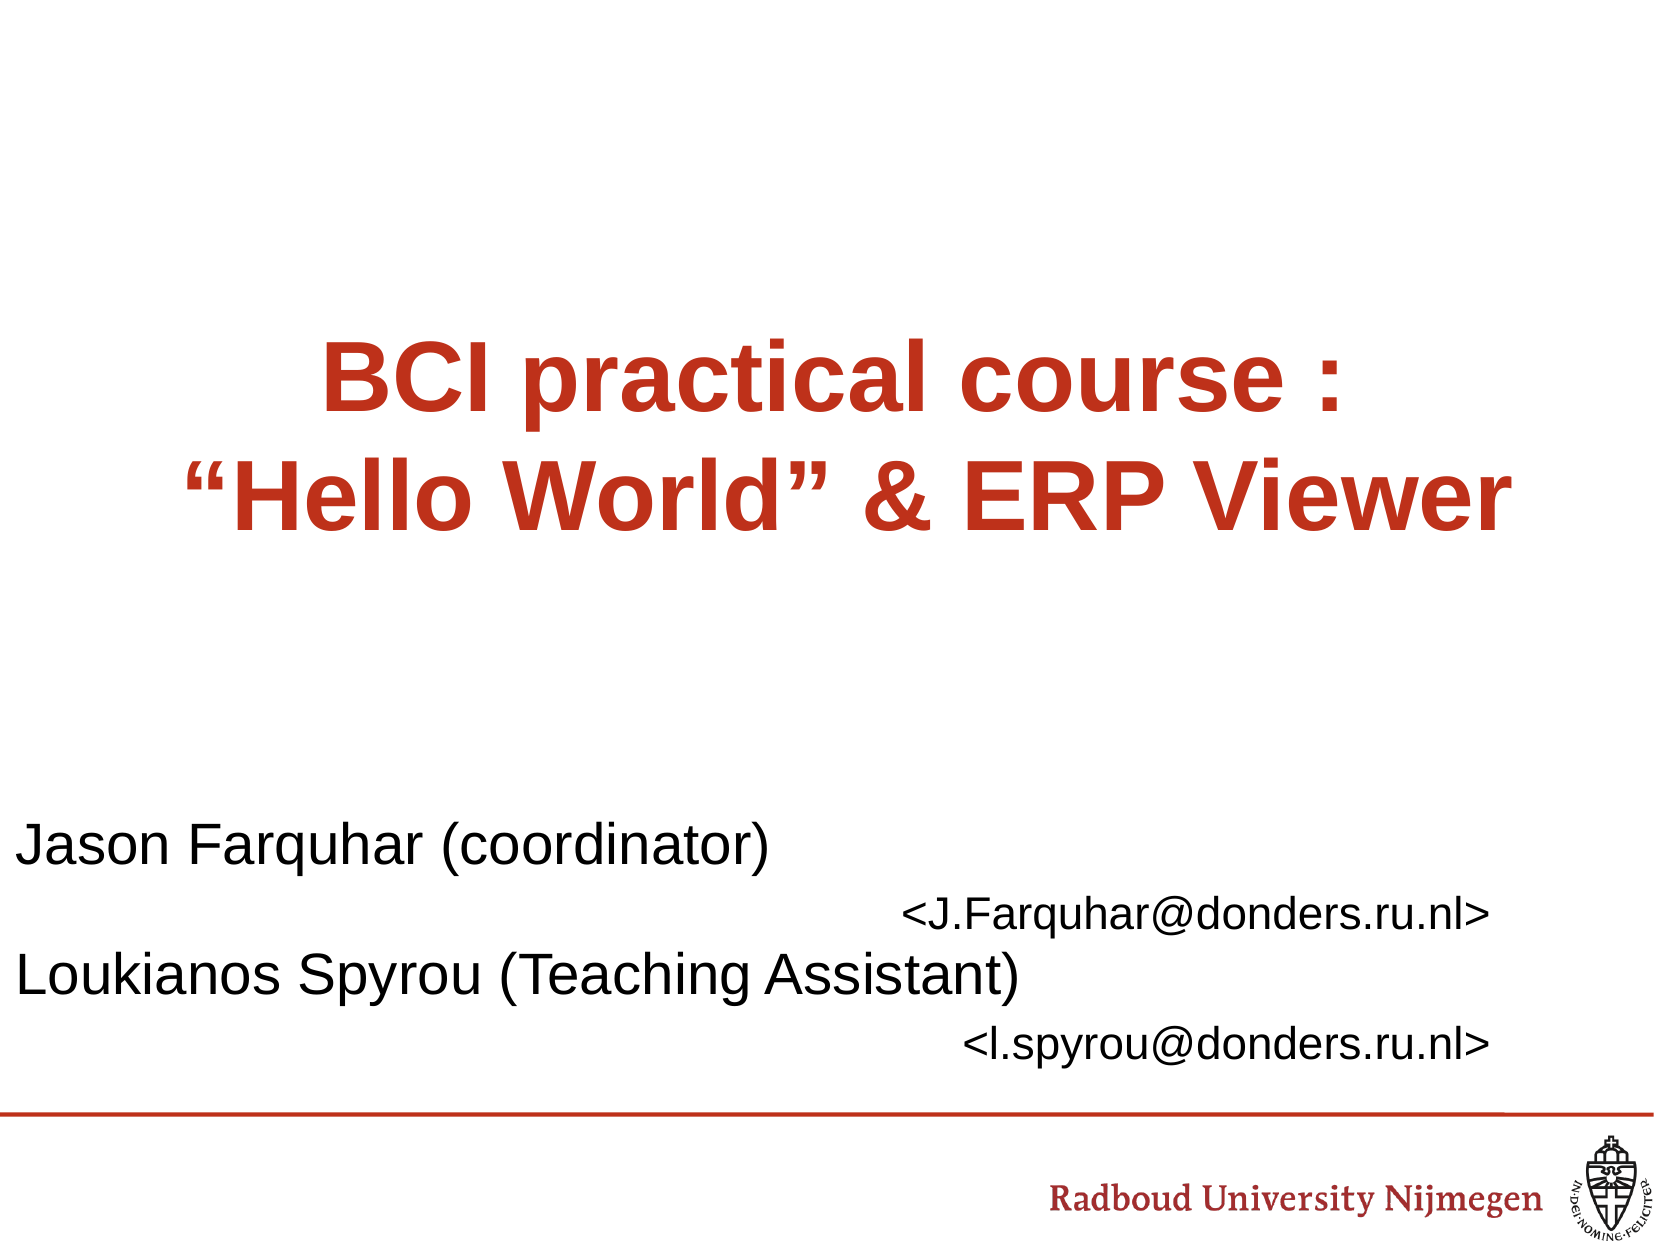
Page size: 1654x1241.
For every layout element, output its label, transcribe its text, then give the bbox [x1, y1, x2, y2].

picture [1050, 1134, 1654, 1241]
text_box Jason Farquhar (coordinator) <J.Farquhar@donders.ru.nl> Loukianos Spyrou (Teaching Assistant) <l.spyrou@donders.ru.nl> [0, 804, 1621, 1213]
text_box BCI practical course : “Hello World” & ERP Viewer [123, 302, 1544, 581]
